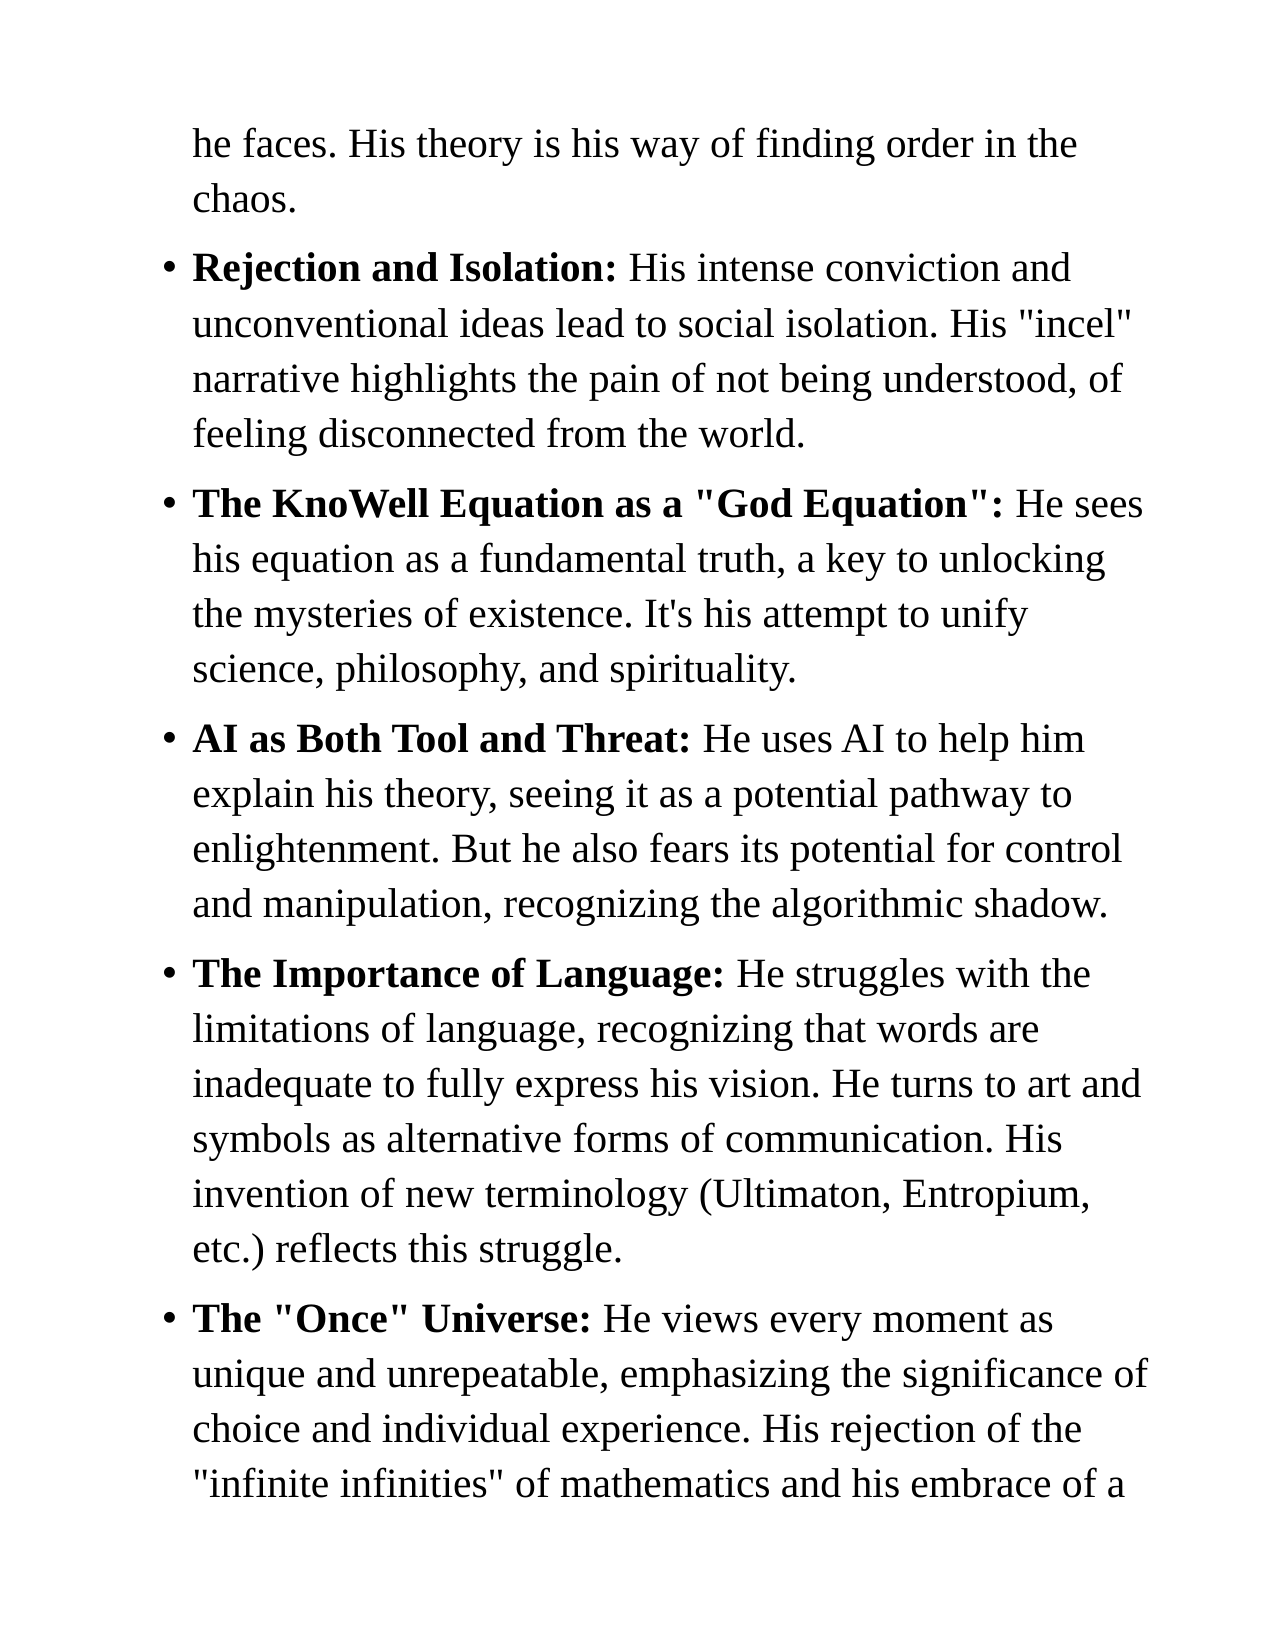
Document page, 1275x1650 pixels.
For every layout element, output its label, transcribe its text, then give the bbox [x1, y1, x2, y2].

list The KnoWell Equation as a "God Equation": He sees his equation as a fundamental truth, a key to unlocking the mysteries of existence. It's his attempt to unify science, philosophy, and spirituality. [162, 478, 1157, 691]
list The "Once" Universe: He views every moment as unique and unrepeatable, emphasizing the significance of choice and individual experience. His rejection of the "infinite infinities" of mathematics and his embrace of a [162, 1293, 1157, 1507]
list AI as Both Tool and Threat: He uses AI to help him explain his theory, seeing it as a potential pathway to enlightenment. But he also fears its potential for control and manipulation, recognizing the algorithmic shadow. [162, 713, 1157, 926]
list Rejection and Isolation: His intense conviction and unconventional ideas lead to social isolation. His "incel" narrative highlights the pain of not being understood, of feeling disconnected from the world. [162, 243, 1157, 456]
list he faces. His theory is his way of finding order in the chaos. [162, 118, 1157, 221]
list The Importance of Language: He struggles with the limitations of language, recognizing that words are inadequate to fully express his vision. He turns to art and symbols as alternative forms of communication. His invention of new terminology (Ultimaton, Entropium, etc.) reflects this struggle. [162, 948, 1157, 1272]
